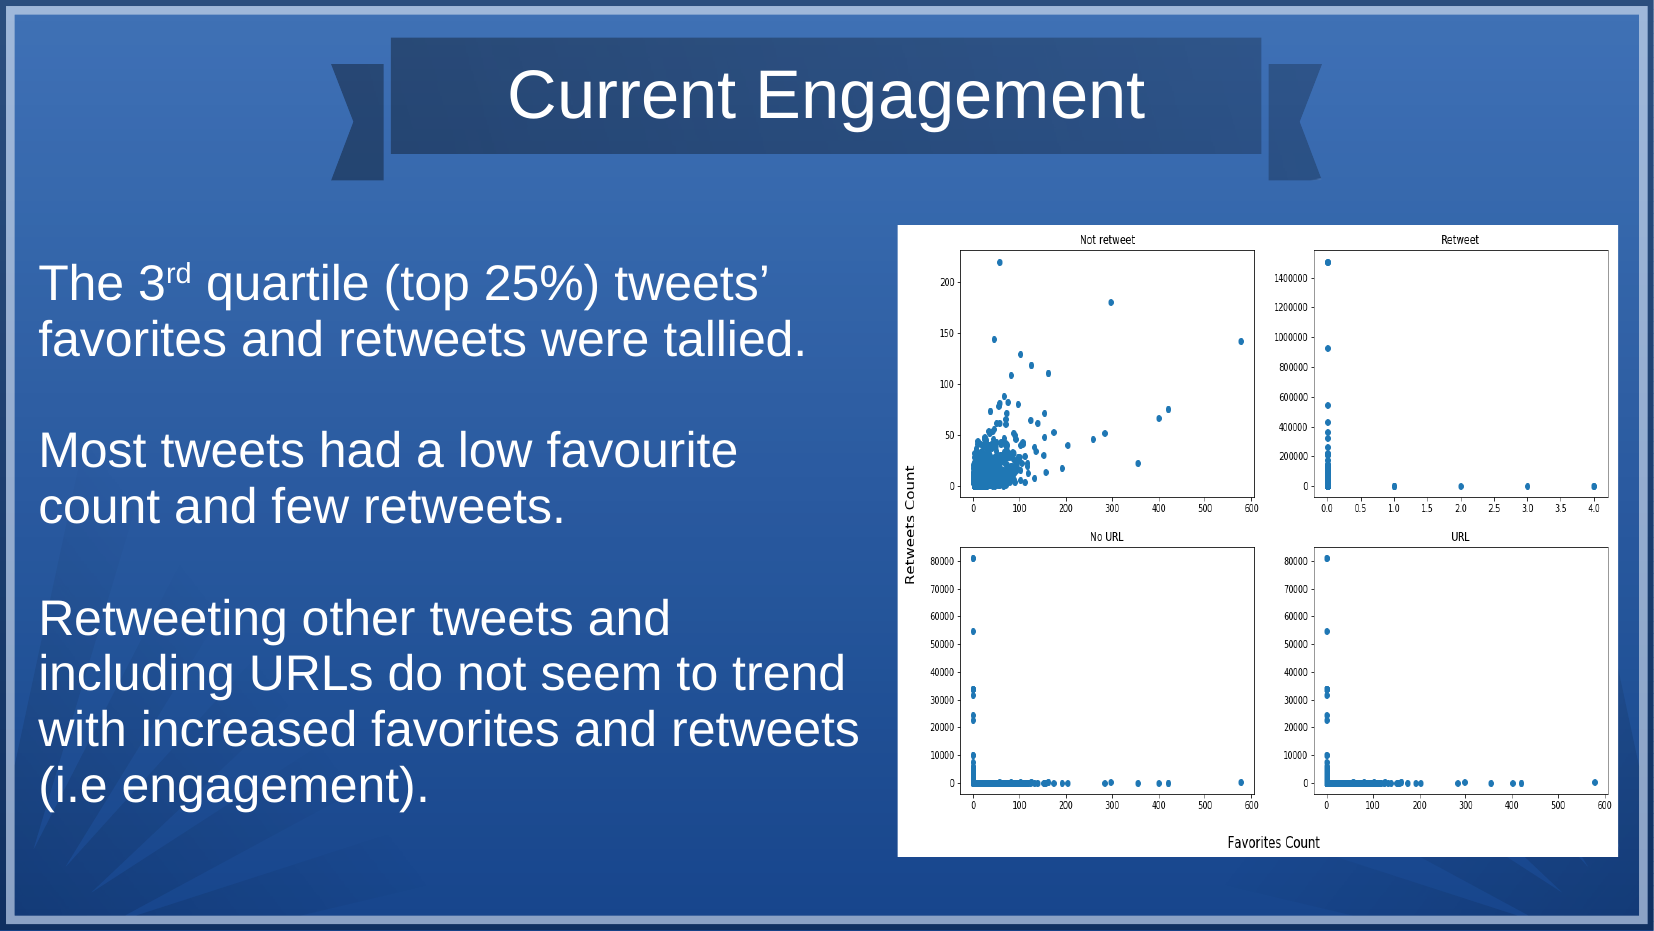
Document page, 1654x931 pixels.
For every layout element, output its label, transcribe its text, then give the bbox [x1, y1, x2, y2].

title Current Engagement [389, 35, 1264, 154]
picture [897, 225, 1619, 857]
text_box The 3rd quartile (top 25%) tweets’ favorites and retweets were tallied. Most tweets had a low favourite count and few retweets. Retweeting other tweets and including URLs do not seem to trend with increased favorites and retweets (i.e engagement). [23, 248, 886, 839]
